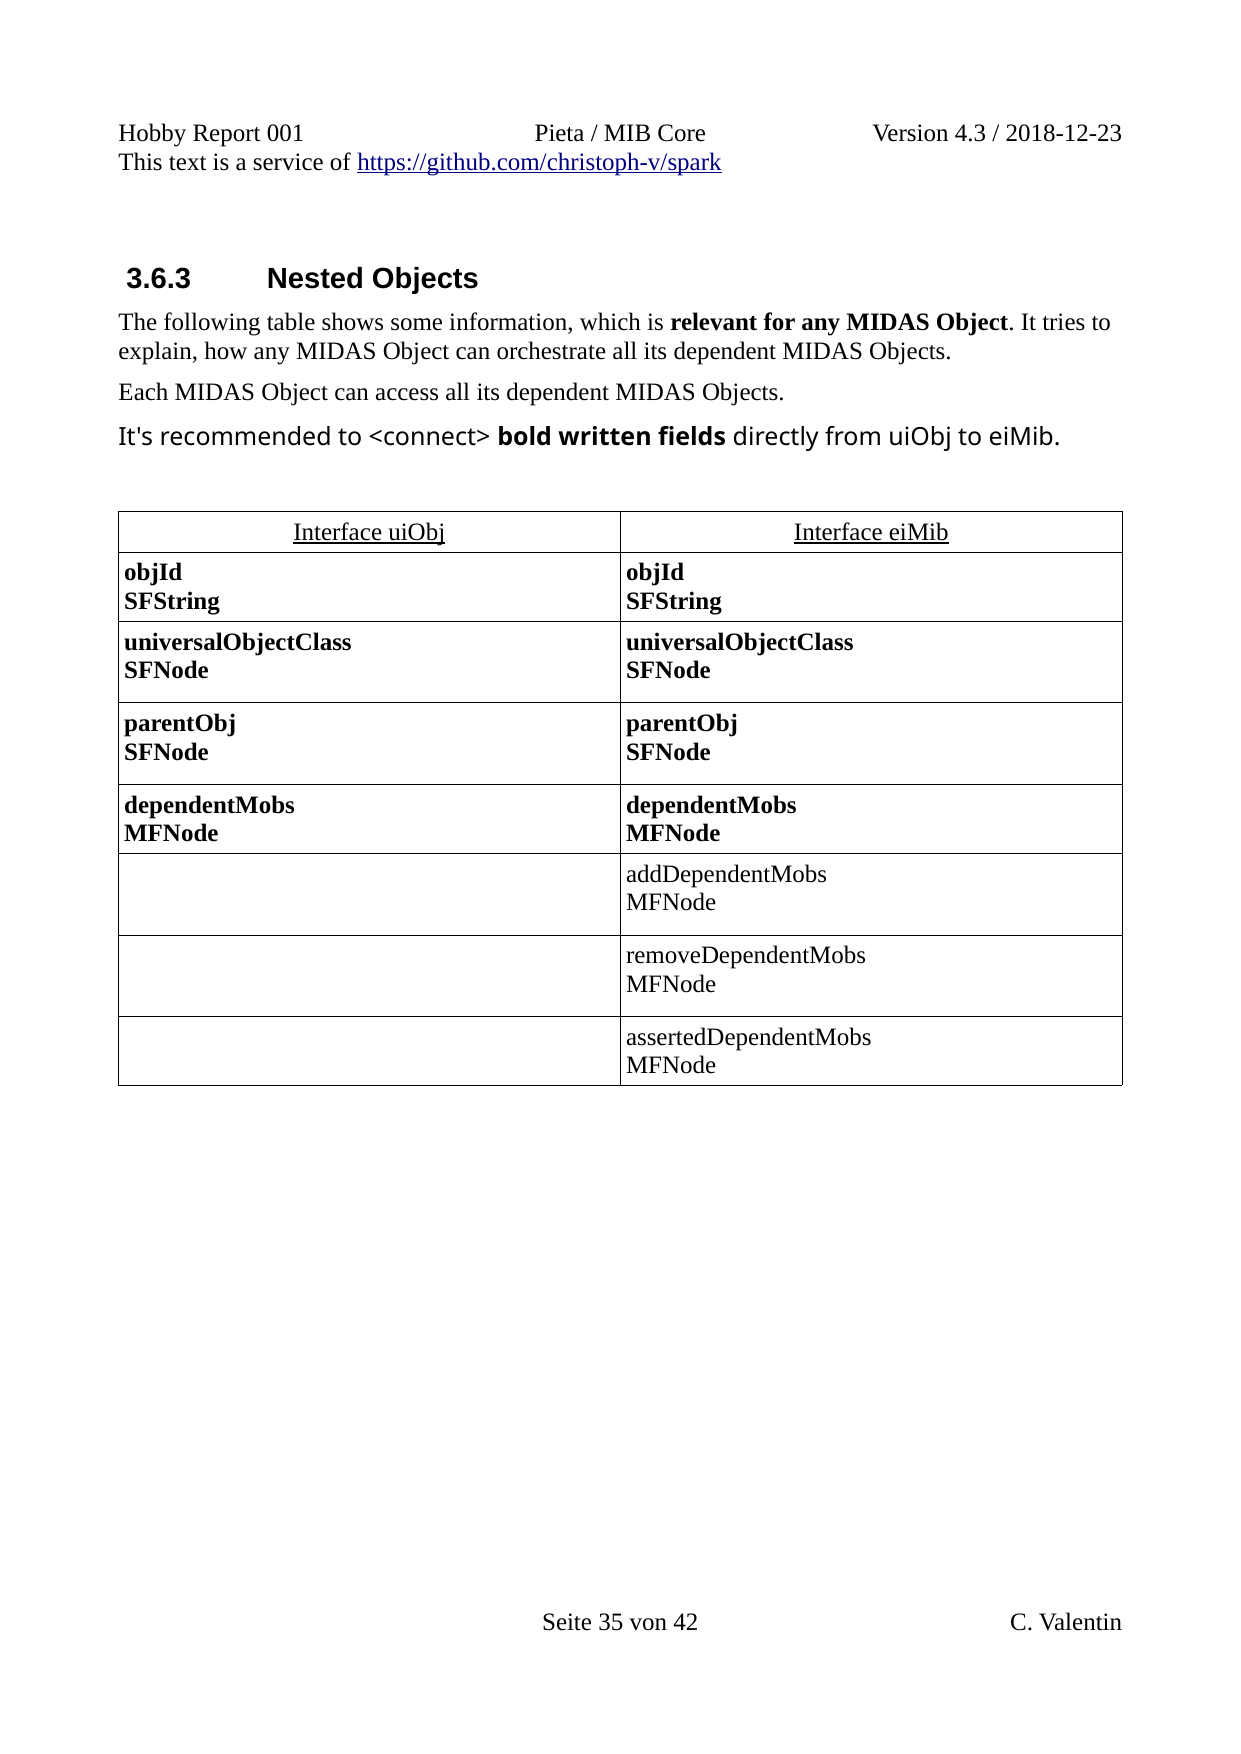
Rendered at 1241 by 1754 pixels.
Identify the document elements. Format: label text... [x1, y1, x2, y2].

table_cell addDependentMobs MFNode [621, 854, 1122, 934]
table_cell removeDependentMobs MFNode [621, 936, 1122, 1016]
table_cell dependentMobs MFNode [119, 785, 620, 853]
table_cell parentObj SFNode [621, 703, 1122, 784]
text Each MIDAS Object can access all its dependent MIDAS Objects. [118, 377, 1122, 406]
table_cell objId SFString [621, 553, 1122, 621]
table_cell parentObj SFNode [119, 703, 620, 784]
table_cell objId SFString [119, 553, 620, 621]
table_cell [119, 936, 620, 1016]
table_cell [119, 1017, 620, 1085]
table_header Interface uiObj [119, 512, 620, 552]
table_cell assertedDependentMobs MFNode [621, 1017, 1122, 1085]
table_header Interface eiMib [621, 512, 1122, 552]
subtitle Nested Objects [118, 261, 1122, 294]
table_cell dependentMobs MFNode [621, 785, 1122, 853]
table_cell [119, 854, 620, 934]
table_cell universalObjectClass SFNode [119, 622, 620, 702]
table_cell universalObjectClass SFNode [621, 622, 1122, 702]
text It's recommended to <connect> bold written fields directly from uiObj to eiMib. [118, 418, 1122, 452]
text The following table shows some information, which is relevant for any MIDAS Object. It tries to explain, how any MIDAS Object can orchestrate all its dependent MIDAS Objects. [118, 307, 1122, 364]
